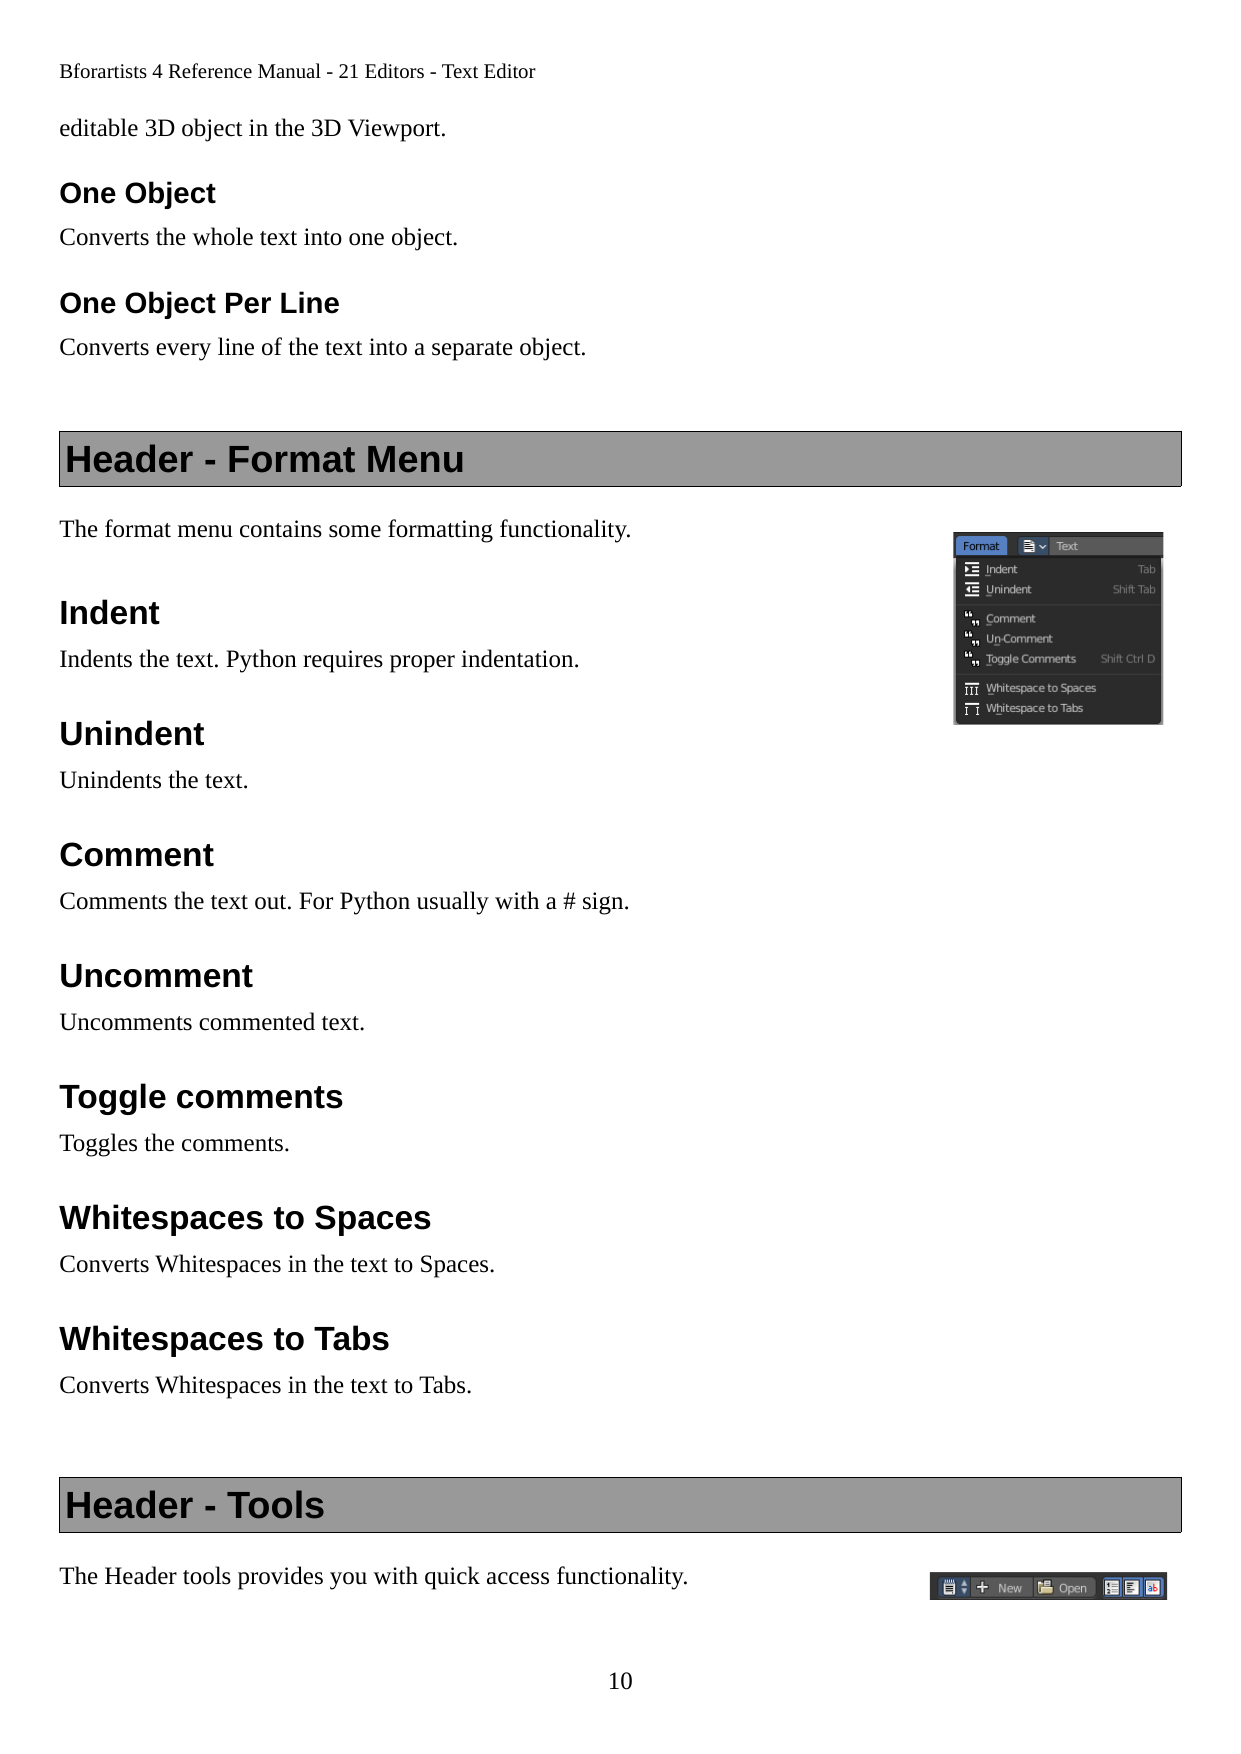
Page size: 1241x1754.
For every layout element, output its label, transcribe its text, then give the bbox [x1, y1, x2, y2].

text Converts the whole text into one object. [59, 222, 1181, 251]
subtitle Comment [59, 835, 1181, 874]
text editable 3D object in the 3D Viewport. [59, 113, 1181, 141]
picture [929, 1572, 1168, 1600]
text Converts every line of the text into a separate object. [59, 332, 1181, 361]
subtitle Toggle comments [59, 1077, 1181, 1116]
subtitle Indent [59, 593, 953, 632]
table_header Header - Tools [60, 1478, 1181, 1532]
text Comments the text out. For Python usually with a # sign. [59, 886, 1181, 915]
text Uncomments commented text. [59, 1007, 1181, 1036]
text Converts Whitespaces in the text to Tabs. [59, 1370, 1181, 1399]
text The Header tools provides you with quick access functionality. [59, 1561, 1181, 1590]
subtitle Whitespaces to Spaces [59, 1198, 1181, 1237]
text Unindents the text. [59, 765, 1181, 794]
text Toggles the comments. [59, 1128, 1181, 1157]
subtitle One Object [59, 176, 1181, 210]
subtitle Unindent [59, 714, 1181, 753]
subtitle Uncomment [59, 956, 1181, 995]
text Converts Whitespaces in the text to Spaces. [59, 1249, 1181, 1278]
table_header Header - Format Menu [60, 432, 1181, 486]
subtitle [1164, 593, 1181, 632]
subtitle Whitespaces to Tabs [59, 1319, 1181, 1358]
picture [953, 532, 1164, 725]
subtitle One Object Per Line [59, 286, 1181, 320]
text Indents the text. Python requires proper indentation. [59, 644, 953, 673]
text The format menu contains some formatting functionality. [59, 514, 1181, 543]
